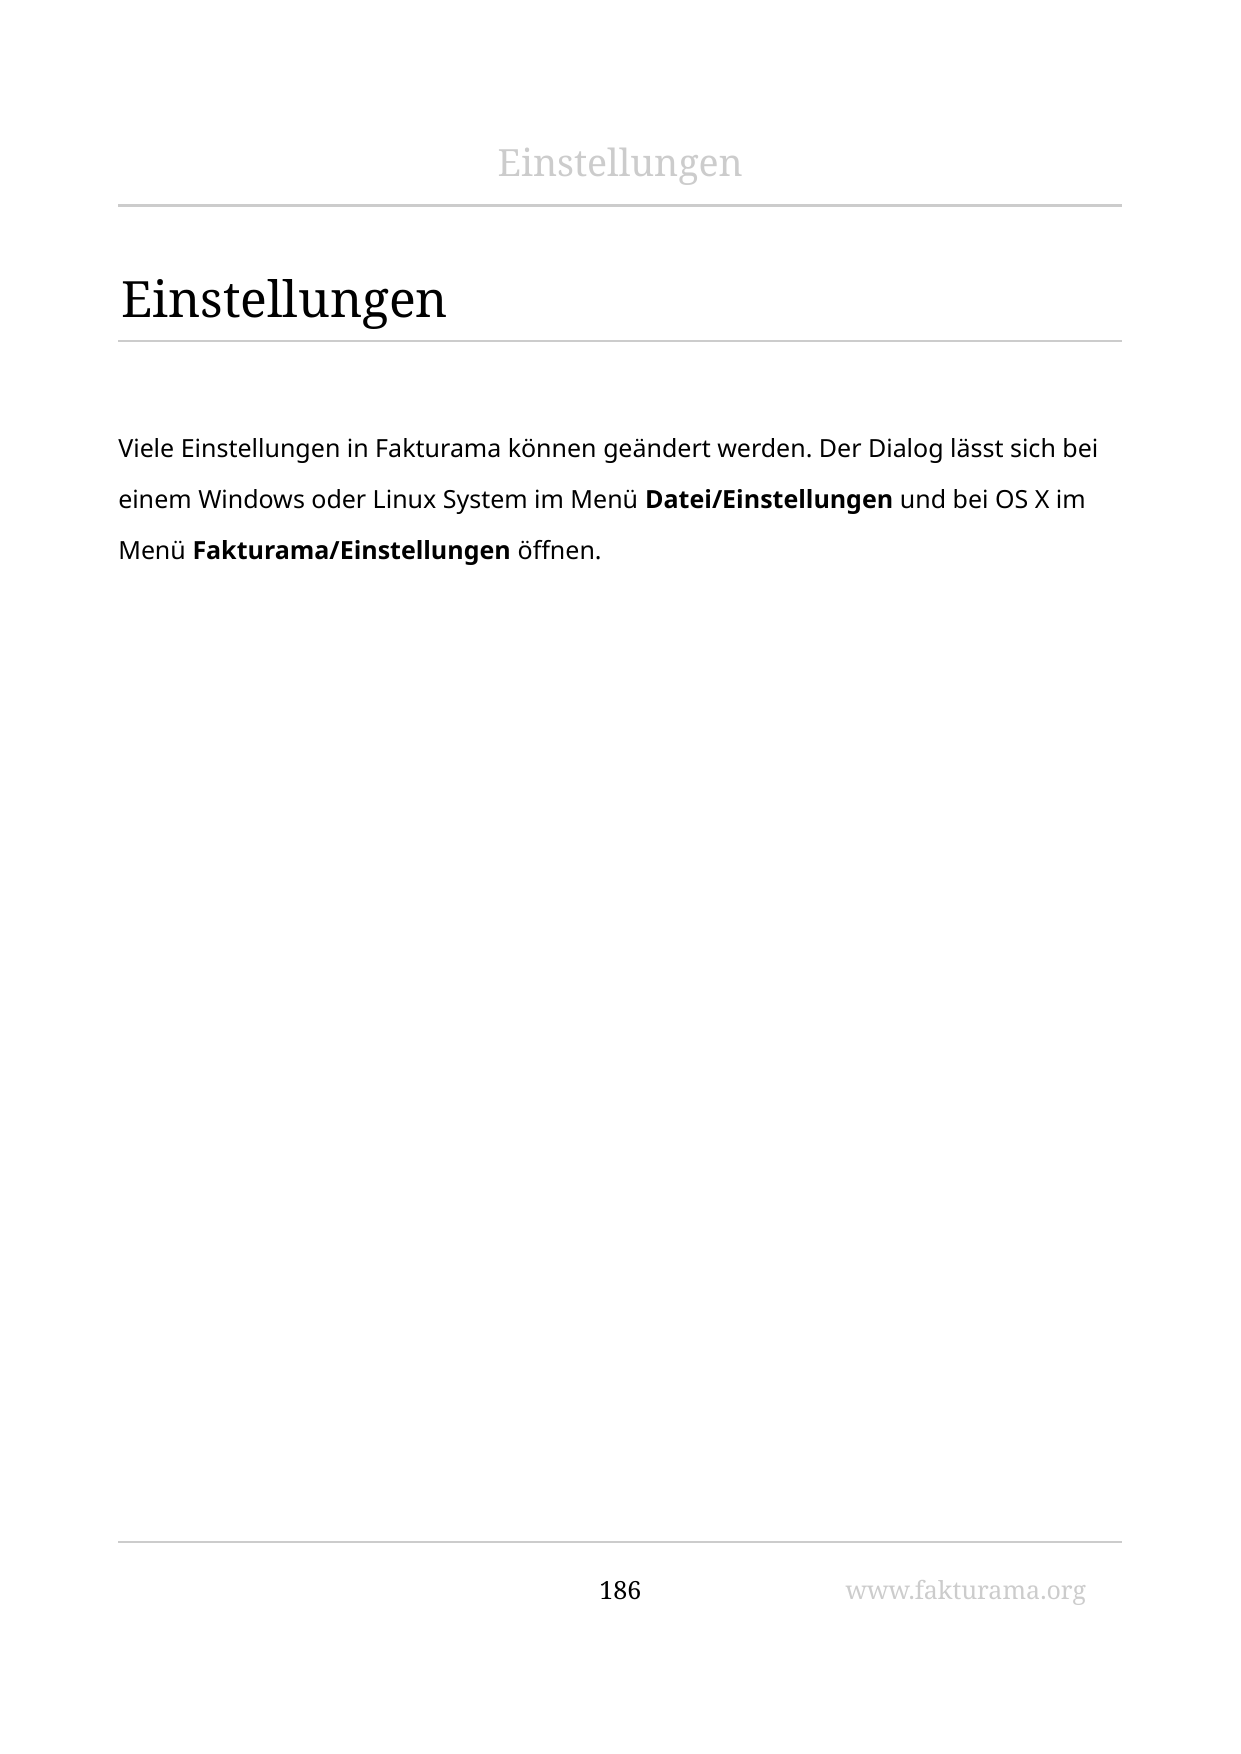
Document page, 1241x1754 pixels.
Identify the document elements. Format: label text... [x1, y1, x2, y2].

subtitle Einstellungen [118, 261, 1122, 340]
text Viele Einstellungen in Fakturama können geändert werden. Der Dialog lässt sich bei einem Windows oder Linux System im Menü Datei/Einstellungen und bei OS X im Menü Fakturama/Einstellungen öffnen. [118, 430, 1122, 566]
